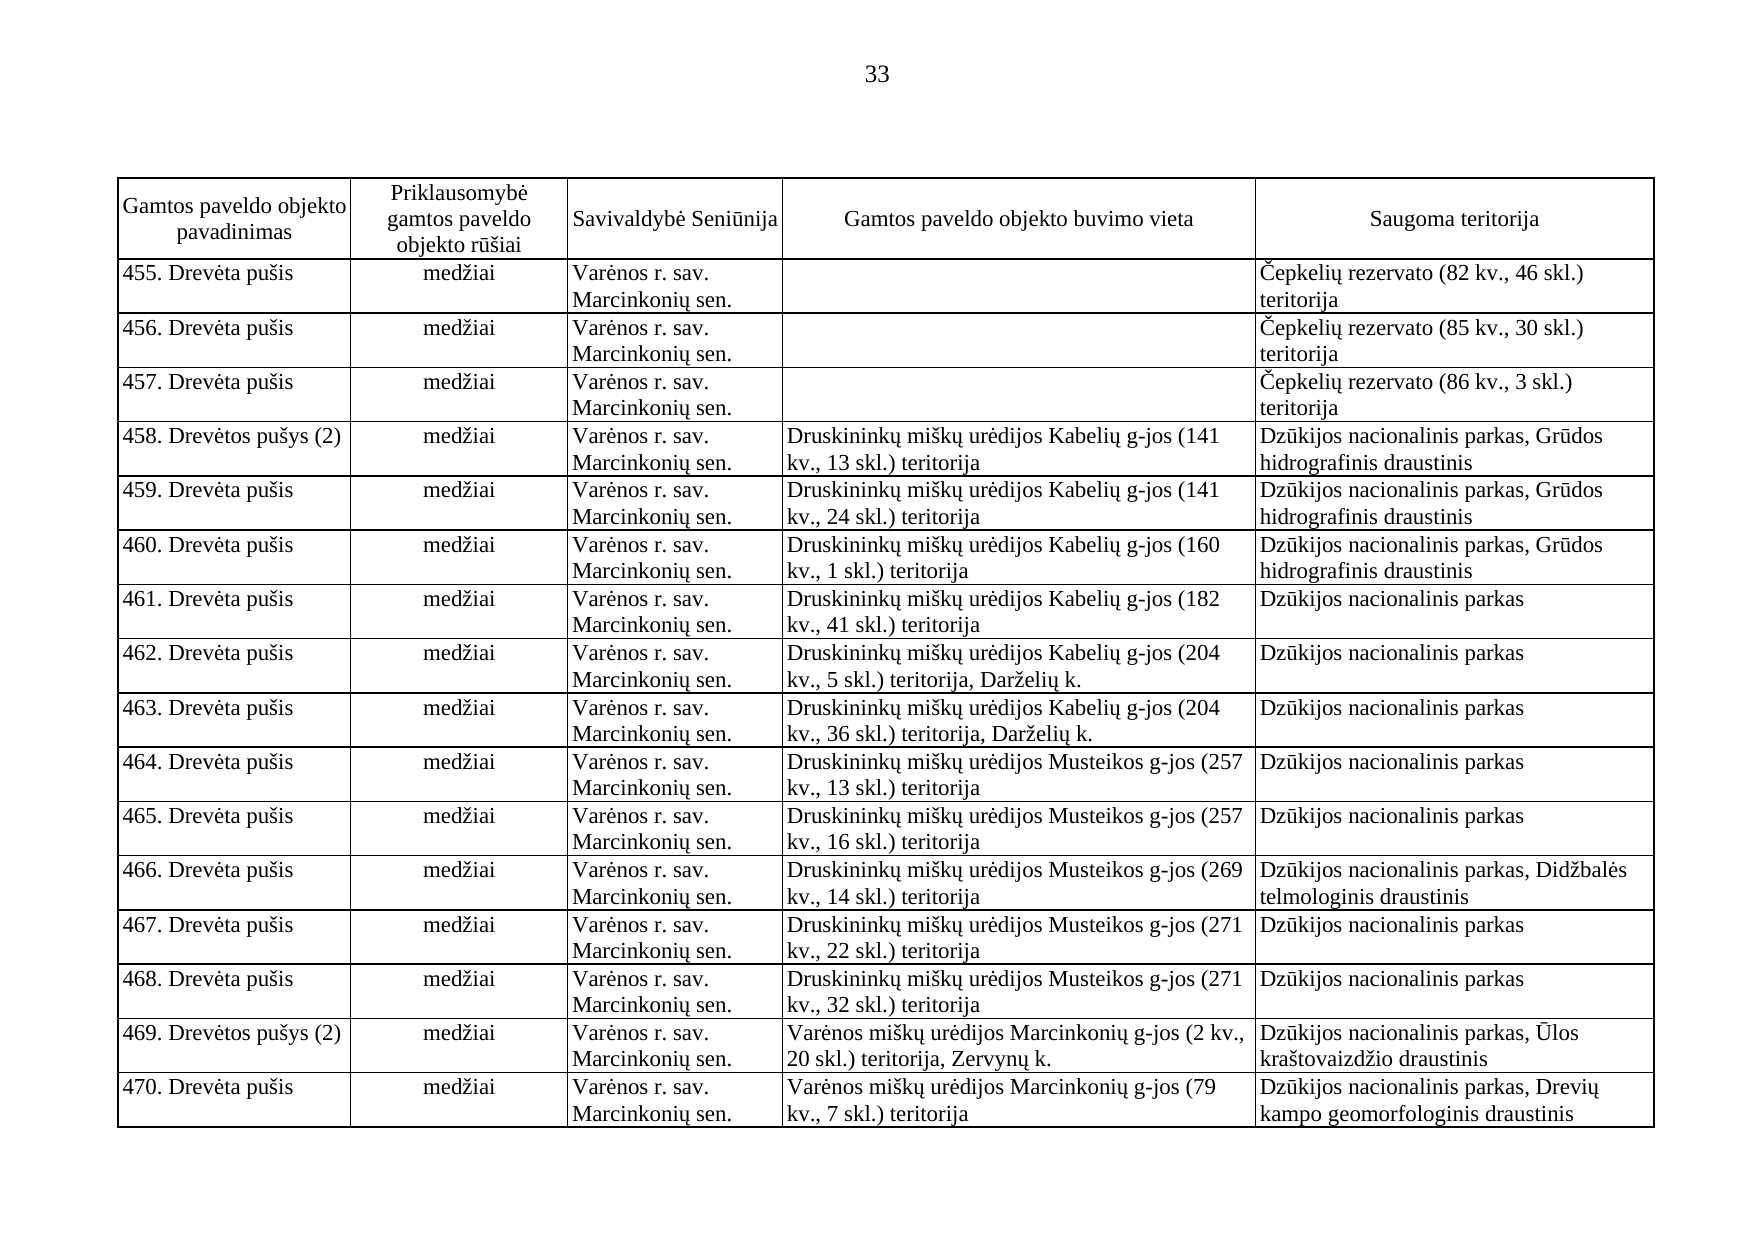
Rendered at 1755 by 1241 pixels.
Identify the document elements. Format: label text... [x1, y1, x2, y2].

table_cell [783, 368, 1255, 421]
table_cell medžiai [351, 1073, 567, 1126]
table_cell [783, 260, 1255, 312]
table_cell medžiai [351, 911, 567, 963]
table_cell Varėnos r. sav. Marcinkonių sen. [568, 639, 782, 692]
table_cell Dzūkijos nacionalinis parkas, Grūdos hidrografinis draustinis [1256, 531, 1653, 583]
table_cell Druskininkų miškų urėdijos Kabelių g-jos (141 kv., 13 skl.) teritorija [783, 422, 1255, 475]
table_cell medžiai [351, 694, 567, 746]
table_cell Dzūkijos nacionalinis parkas, Grūdos hidrografinis draustinis [1256, 422, 1653, 475]
table_cell Dzūkijos nacionalinis parkas [1256, 694, 1653, 746]
table_cell Čepkelių rezervato (85 kv., 30 skl.) teritorija [1256, 314, 1653, 366]
table_cell 470. Drevėta pušis [119, 1073, 350, 1126]
table_cell 457. Drevėta pušis [119, 368, 350, 421]
table_cell 467. Drevėta pušis [119, 911, 350, 963]
table_cell Dzūkijos nacionalinis parkas, Drevių kampo geomorfologinis draustinis [1256, 1073, 1653, 1126]
table_cell 466. Drevėta pušis [119, 856, 350, 909]
table_cell medžiai [351, 748, 567, 801]
table_cell medžiai [351, 1019, 567, 1072]
table_cell medžiai [351, 368, 567, 421]
table_cell medžiai [351, 856, 567, 909]
table_cell Druskininkų miškų urėdijos Kabelių g-jos (182 kv., 41 skl.) teritorija [783, 585, 1255, 638]
table_cell Dzūkijos nacionalinis parkas [1256, 965, 1653, 1018]
table_header Saugoma teritorija [1256, 179, 1653, 258]
table_cell medžiai [351, 422, 567, 475]
table_cell Dzūkijos nacionalinis parkas, Ūlos kraštovaizdžio draustinis [1256, 1019, 1653, 1072]
table_cell medžiai [351, 965, 567, 1018]
table_cell medžiai [351, 260, 567, 312]
table_cell 456. Drevėta pušis [119, 314, 350, 366]
table_cell Varėnos r. sav. Marcinkonių sen. [568, 965, 782, 1018]
table_cell Čepkelių rezervato (86 kv., 3 skl.) teritorija [1256, 368, 1653, 421]
table_cell 469. Drevėtos pušys (2) [119, 1019, 350, 1072]
table_cell Varėnos r. sav. Marcinkonių sen. [568, 856, 782, 909]
table_cell Druskininkų miškų urėdijos Kabelių g-jos (204 kv., 36 skl.) teritorija, Darželių k. [783, 694, 1255, 746]
table_cell Druskininkų miškų urėdijos Kabelių g-jos (141 kv., 24 skl.) teritorija [783, 477, 1255, 529]
table_cell 463. Drevėta pušis [119, 694, 350, 746]
table_cell 464. Drevėta pušis [119, 748, 350, 801]
table_cell Varėnos r. sav. Marcinkonių sen. [568, 694, 782, 746]
table_cell Varėnos r. sav. Marcinkonių sen. [568, 911, 782, 963]
table_cell Varėnos r. sav. Marcinkonių sen. [568, 314, 782, 366]
table_cell Varėnos r. sav. Marcinkonių sen. [568, 260, 782, 312]
table_cell 458. Drevėtos pušys (2) [119, 422, 350, 475]
table_cell Druskininkų miškų urėdijos Musteikos g-jos (257 kv., 16 skl.) teritorija [783, 802, 1255, 855]
table_cell Varėnos r. sav. Marcinkonių sen. [568, 1019, 782, 1072]
table_cell medžiai [351, 802, 567, 855]
table_header Gamtos paveldo objekto pavadinimas [119, 179, 350, 258]
table_cell Dzūkijos nacionalinis parkas, Didžbalės telmologinis draustinis [1256, 856, 1653, 909]
table_cell medžiai [351, 639, 567, 692]
table_header Priklausomybė gamtos paveldo objekto rūšiai [351, 179, 567, 258]
table_cell 462. Drevėta pušis [119, 639, 350, 692]
table_cell Varėnos r. sav. Marcinkonių sen. [568, 748, 782, 801]
table_cell Druskininkų miškų urėdijos Kabelių g-jos (204 kv., 5 skl.) teritorija, Darželių k. [783, 639, 1255, 692]
table_cell Dzūkijos nacionalinis parkas [1256, 748, 1653, 801]
table_cell Varėnos r. sav. Marcinkonių sen. [568, 1073, 782, 1126]
table_cell 459. Drevėta pušis [119, 477, 350, 529]
table_header Savivaldybė Seniūnija [568, 179, 782, 258]
table_cell Dzūkijos nacionalinis parkas [1256, 911, 1653, 963]
table_cell Druskininkų miškų urėdijos Kabelių g-jos (160 kv., 1 skl.) teritorija [783, 531, 1255, 583]
table_cell medžiai [351, 314, 567, 366]
table_cell Varėnos miškų urėdijos Marcinkonių g-jos (79 kv., 7 skl.) teritorija [783, 1073, 1255, 1126]
table_cell Dzūkijos nacionalinis parkas [1256, 802, 1653, 855]
table_cell [783, 314, 1255, 366]
table_cell Dzūkijos nacionalinis parkas [1256, 585, 1653, 638]
table_cell Varėnos r. sav. Marcinkonių sen. [568, 585, 782, 638]
table_cell Čepkelių rezervato (82 kv., 46 skl.) teritorija [1256, 260, 1653, 312]
table_cell Varėnos miškų urėdijos Marcinkonių g-jos (2 kv., 20 skl.) teritorija, Zervynų k. [783, 1019, 1255, 1072]
table_cell Druskininkų miškų urėdijos Musteikos g-jos (269 kv., 14 skl.) teritorija [783, 856, 1255, 909]
table_cell Varėnos r. sav. Marcinkonių sen. [568, 531, 782, 583]
table_cell Dzūkijos nacionalinis parkas, Grūdos hidrografinis draustinis [1256, 477, 1653, 529]
table_cell Varėnos r. sav. Marcinkonių sen. [568, 422, 782, 475]
table_cell 455. Drevėta pušis [119, 260, 350, 312]
table_cell Druskininkų miškų urėdijos Musteikos g-jos (257 kv., 13 skl.) teritorija [783, 748, 1255, 801]
table_cell 461. Drevėta pušis [119, 585, 350, 638]
table_cell 465. Drevėta pušis [119, 802, 350, 855]
table_cell Varėnos r. sav. Marcinkonių sen. [568, 477, 782, 529]
table_cell medžiai [351, 531, 567, 583]
table_cell Varėnos r. sav. Marcinkonių sen. [568, 368, 782, 421]
table_cell medžiai [351, 585, 567, 638]
table_cell Dzūkijos nacionalinis parkas [1256, 639, 1653, 692]
table_cell Druskininkų miškų urėdijos Musteikos g-jos (271 kv., 32 skl.) teritorija [783, 965, 1255, 1018]
table_cell 460. Drevėta pušis [119, 531, 350, 583]
table_cell Druskininkų miškų urėdijos Musteikos g-jos (271 kv., 22 skl.) teritorija [783, 911, 1255, 963]
table_cell 468. Drevėta pušis [119, 965, 350, 1018]
table_header Gamtos paveldo objekto buvimo vieta [783, 179, 1255, 258]
table_cell medžiai [351, 477, 567, 529]
table_cell Varėnos r. sav. Marcinkonių sen. [568, 802, 782, 855]
